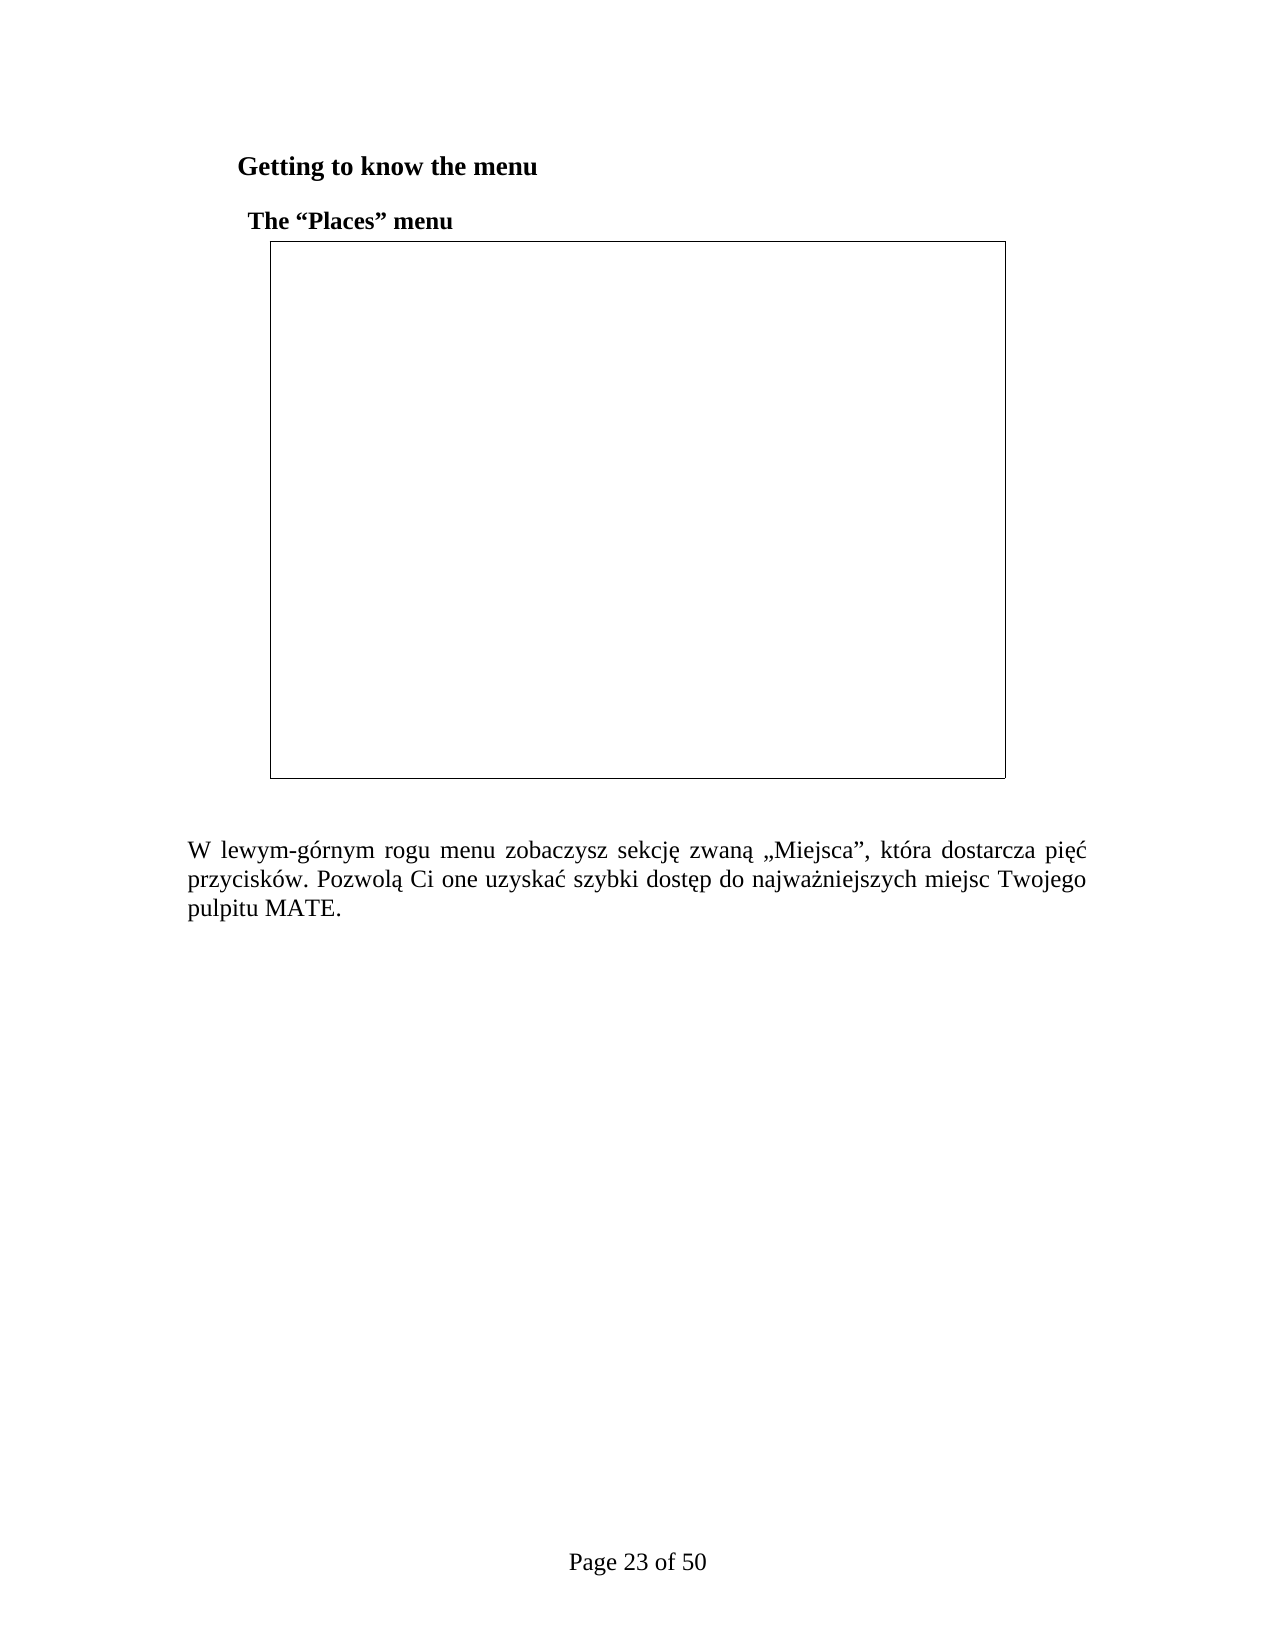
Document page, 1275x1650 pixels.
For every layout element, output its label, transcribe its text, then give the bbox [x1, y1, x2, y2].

subtitle The “Places” menu [187, 206, 1087, 235]
subtitle Getting to know the menu [187, 150, 1087, 181]
text W lewym-górnym rogu menu zobaczysz sekcję zwaną „Miejsca”, która dostarcza pięć przycisków. Pozwolą Ci one uzyskać szybki dostęp do najważniejszych miejsc Twojego pulpitu MATE. [187, 835, 1087, 922]
